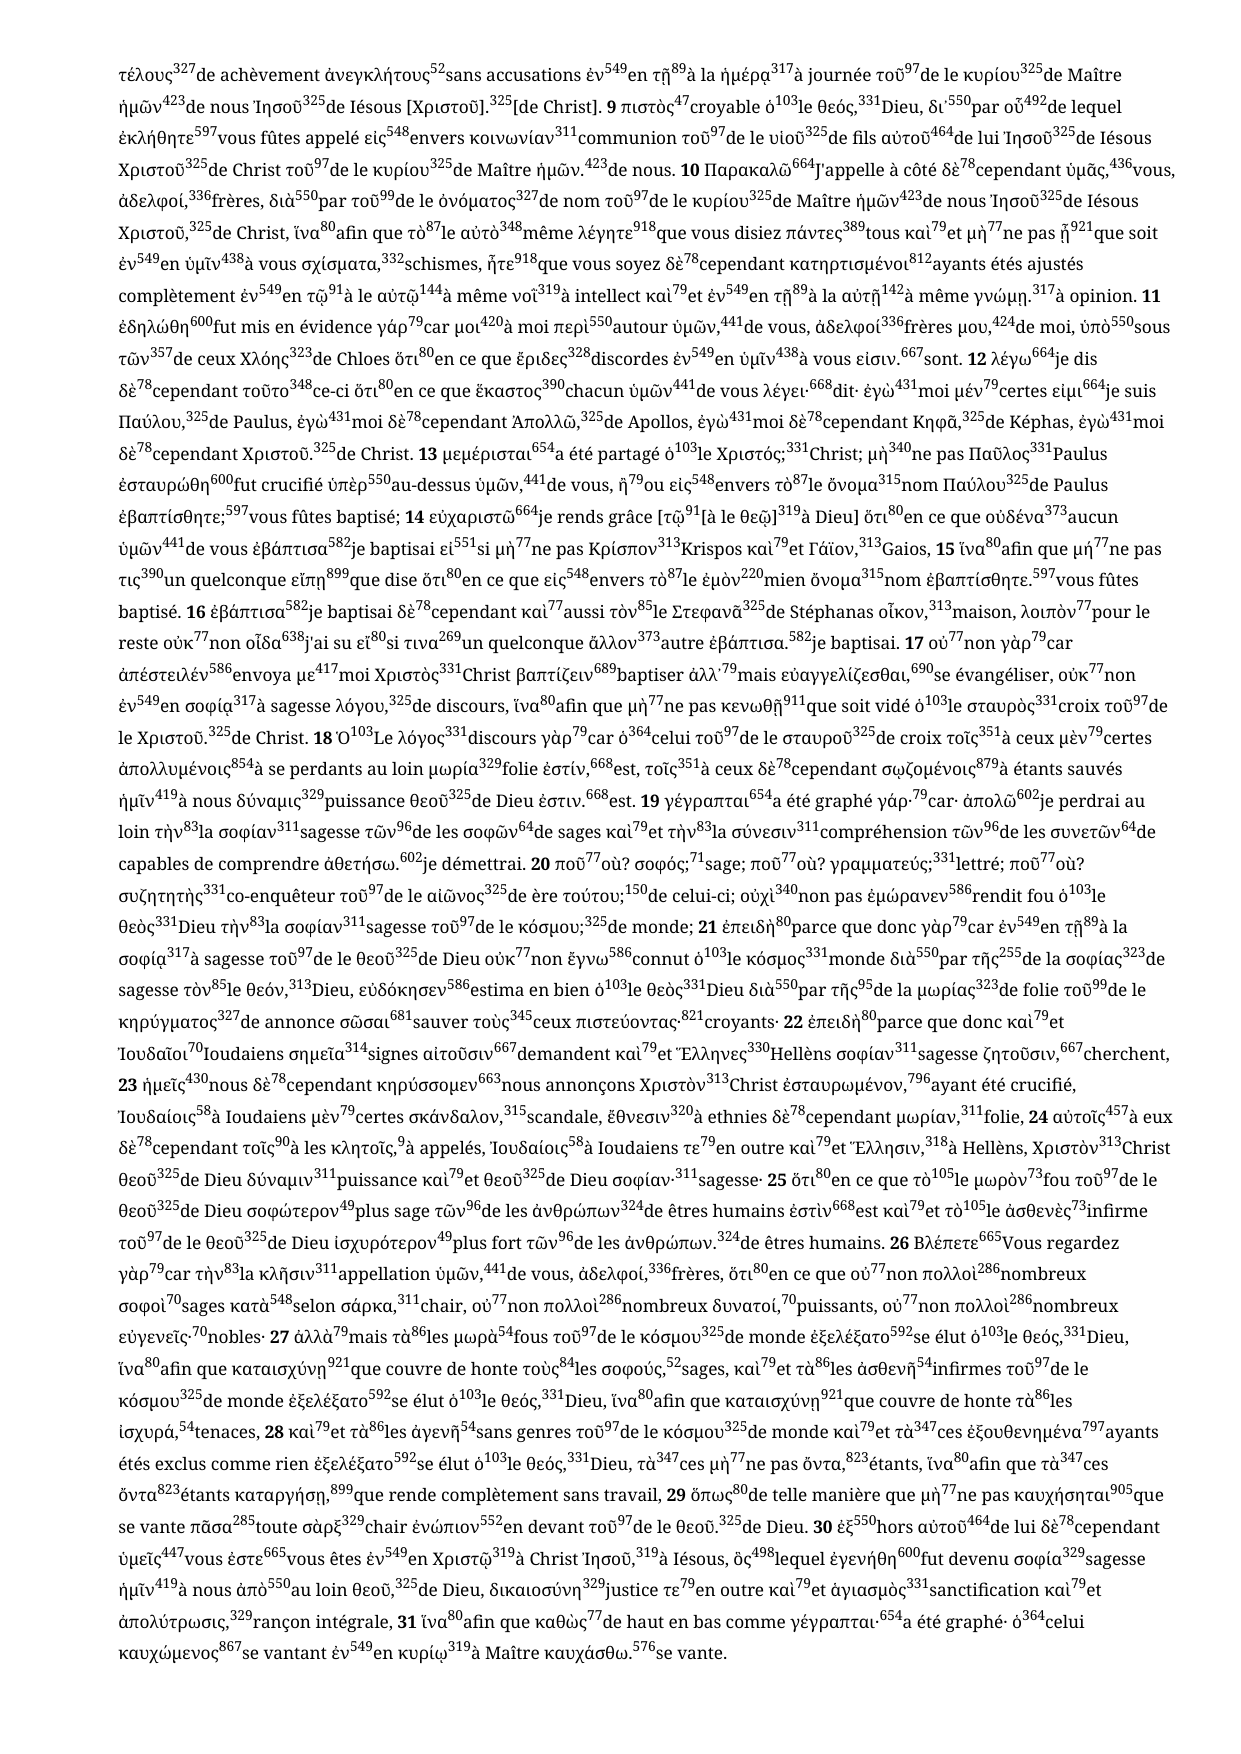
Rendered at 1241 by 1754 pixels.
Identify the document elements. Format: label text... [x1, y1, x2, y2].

text 1 Παῦλος331Paulus κλητὸς22appelé ἀπόστολος331envoyé Χριστοῦ325de Christ Ἰησοῦ325de Iésous διὰ550par θελήματος327de volonté θεοῦ325de Dieu καὶ79et Σωσθένης331Sosthène ὁ263le ἀδελφὸς331frère 2 τῇ89à la ἐκκλησίᾳ317à église τοῦ97de le θεοῦ325de Dieu ἡγιασμένοις800à ayants étés sanctifiés ἐν549en Χριστῷ319à Christ Ἰησοῦ,319à Iésous, τῇ350à celle οὔσῃ826à étante ἐν549en Κορίνθῳ,317à Corinthe, κλητοῖς9à appelés ἁγίοις,58à saints, σὺν549avec πᾶσιν377à tous τοῖς351à ceux ἐπικαλουμένοις854à se surnommants τὸ87le ὄνομα315nom τοῦ97de le κυρίου325de Maître ἡμῶν423de nous Ἰησοῦ325de Iésous Χριστοῦ325de Christ ἐν549en παντὶ275à tout τόπῳ,319à lieu, αὐτῶν463de eux καὶ79et ἡμῶν·423de nous· 3 χάρις329grâce ὑμῖν438à vous καὶ79et εἰρήνη329paix ἀπὸ550au loin θεοῦ325de Dieu πατρὸς325de père ἡμῶν423de nous καὶ79et κυρίου325de Maître Ἰησοῦ325de Iésous Χριστοῦ.325de Christ. 4 Εὐχαριστῶ664Je rends grâce τῷ91à le θεῷ319à Dieu μου424de moi πάντοτε77en tout moment περὶ550autour ὑμῶν441de vous ἐπὶ549sur τῇ89à la χάριτι317à grâce τοῦ97de le θεοῦ325de Dieu τῇ350à celle δοθείσῃ747à ayante étée donnée ὑμῖν438à vous ἐν549en Χριστῷ319à Christ Ἰησοῦ,319à Iésous, 5 ὅτι80en ce que ἐν549en παντὶ380à tout ἐπλουτίσθητε597vous fûtes enrichi ἐν549en αὐτῷ,458à lui, ἐν549en παντὶ275à tout λόγῳ319à discours καὶ79et πάσῃ273à toute γνώσει,317à connaissance, 6 καθὼς77de haut en bas comme τὸ105le μαρτύριον333témoignage τοῦ97de le Χριστοῦ325de Christ ἐβεβαιώθη600fut affermi ἐν549en ὑμῖν,438à vous, 7 ὥστε80de sorte que ὑμᾶς436vous μὴ77ne pas ὑστερεῖσθαι692être manqué ἐν549en μηδενὶ380à pas un χαρίσματι321à don de grâce ἀπεκδεχομένους848se attendants longuement τὴν83la ἀποκάλυψιν311découverte τοῦ97de le κυρίου325de Maître ἡμῶν423de nous Ἰησοῦ325de Iésous Χριστοῦ·325de Christ· 8 ὃς498lequel καὶ77aussi βεβαιώσει606affermira ὑμᾶς436vous ἕως552jusqu'à ce que τέλους327de achèvement ἀνεγκλήτους52sans accusations ἐν549en τῇ89à la ἡμέρᾳ317à journée τοῦ97de le κυρίου325de Maître ἡμῶν423de nous Ἰησοῦ325de Iésous [Χριστοῦ].325[de Christ]. 9 πιστὸς47croyable ὁ103le θεός,331Dieu, δι᾽550par οὗ492de lequel ἐκλήθητε597vous fûtes appelé εἰς548envers κοινωνίαν311communion τοῦ97de le υἱοῦ325de fils αὐτοῦ464de lui Ἰησοῦ325de Iésous Χριστοῦ325de Christ τοῦ97de le κυρίου325de Maître ἡμῶν.423de nous. 10 Παρακαλῶ664J'appelle à côté δὲ78cependant ὑμᾶς,436vous, ἀδελφοί,336frères, διὰ550par τοῦ99de le ὀνόματος327de nom τοῦ97de le κυρίου325de Maître ἡμῶν423de nous Ἰησοῦ325de Iésous Χριστοῦ,325de Christ, ἵνα80afin que τὸ87le αὐτὸ348même λέγητε918que vous disiez πάντες389tous καὶ79et μὴ77ne pas ᾖ921que soit ἐν549en ὑμῖν438à vous σχίσματα,332schismes, ἦτε918que vous soyez δὲ78cependant κατηρτισμένοι812ayants étés ajustés complètement ἐν549en τῷ91à le αὐτῷ144à même νοῒ319à intellect καὶ79et ἐν549en τῇ89à la αὐτῇ142à même γνώμῃ.317à opinion. 11 ἐδηλώθη600fut mis en évidence γάρ79car μοι420à moi περὶ550autour ὑμῶν,441de vous, ἀδελφοί336frères μου,424de moi, ὑπὸ550sous τῶν357de ceux Χλόης323de Chloes ὅτι80en ce que ἔριδες328discordes ἐν549en ὑμῖν438à vous εἰσιν.667sont. 12 λέγω664je dis δὲ78cependant τοῦτο348ce-ci ὅτι80en ce que ἕκαστος390chacun ὑμῶν441de vous λέγει·668dit· ἐγὼ431moi μέν79certes εἰμι664je suis Παύλου,325de Paulus, ἐγὼ431moi δὲ78cependant Ἀπολλῶ,325de Apollos, ἐγὼ431moi δὲ78cependant Κηφᾶ,325de Képhas, ἐγὼ431moi δὲ78cependant Χριστοῦ.325de Christ. 13 μεμέρισται654a été partagé ὁ103le Χριστός;331Christ; μὴ340ne pas Παῦλος331Paulus ἐσταυρώθη600fut crucifié ὑπὲρ550au-dessus ὑμῶν,441de vous, ἢ79ou εἰς548envers τὸ87le ὄνομα315nom Παύλου325de Paulus ἐβαπτίσθητε;597vous fûtes baptisé; 14 εὐχαριστῶ664je rends grâce [τῷ91[à le θεῷ]319à Dieu] ὅτι80en ce que οὐδένα373aucun ὑμῶν441de vous ἐβάπτισα582je baptisai εἰ551si μὴ77ne pas Κρίσπον313Krispos καὶ79et Γάϊον,313Gaios, 15 ἵνα80afin que μή77ne pas τις390un quelconque εἴπῃ899que dise ὅτι80en ce que εἰς548envers τὸ87le ἐμὸν220mien ὄνομα315nom ἐβαπτίσθητε.597vous fûtes baptisé. 16 ἐβάπτισα582je baptisai δὲ78cependant καὶ77aussi τὸν85le Στεφανᾶ325de Stéphanas οἶκον,313maison, λοιπὸν77pour le reste οὐκ77non οἶδα638j'ai su εἴ80si τινα269un quelconque ἄλλον373autre ἐβάπτισα.582je baptisai. 17 οὐ77non γὰρ79car ἀπέστειλέν586envoya με417moi Χριστὸς331Christ βαπτίζειν689baptiser ἀλλ᾽79mais εὐαγγελίζεσθαι,690se évangéliser, οὐκ77non ἐν549en σοφίᾳ317à sagesse λόγου,325de discours, ἵνα80afin que μὴ77ne pas κενωθῇ911que soit vidé ὁ103le σταυρὸς331croix τοῦ97de le Χριστοῦ.325de Christ. 18 Ὁ103Le λόγος331discours γὰρ79car ὁ364celui τοῦ97de le σταυροῦ325de croix τοῖς351à ceux μὲν79certes ἀπολλυμένοις854à se perdants au loin μωρία329folie ἐστίν,668est, τοῖς351à ceux δὲ78cependant σῳζομένοις879à étants sauvés ἡμῖν419à nous δύναμις329puissance θεοῦ325de Dieu ἐστιν.668est. 19 γέγραπται654a été graphé γάρ·79car· ἀπολῶ602je perdrai au loin τὴν83la σοφίαν311sagesse τῶν96de les σοφῶν64de sages καὶ79et τὴν83la σύνεσιν311compréhension τῶν96de les συνετῶν64de capables de comprendre ἀθετήσω.602je démettrai. 20 ποῦ77où? σοφός;71sage; ποῦ77où? γραμματεύς;331lettré; ποῦ77où? συζητητὴς331co-enquêteur τοῦ97de le αἰῶνος325de ère τούτου;150de celui-ci; οὐχὶ340non pas ἐμώρανεν586rendit fou ὁ103le θεὸς331Dieu τὴν83la σοφίαν311sagesse τοῦ97de le κόσμου;325de monde; 21 ἐπειδὴ80parce que donc γὰρ79car ἐν549en τῇ89à la σοφίᾳ317à sagesse τοῦ97de le θεοῦ325de Dieu οὐκ77non ἔγνω586connut ὁ103le κόσμος331monde διὰ550par τῆς255de la σοφίας323de sagesse τὸν85le θεόν,313Dieu, εὐδόκησεν586estima en bien ὁ103le θεὸς331Dieu διὰ550par τῆς95de la μωρίας323de folie τοῦ99de le κηρύγματος327de annonce σῶσαι681sauver τοὺς345ceux πιστεύοντας·821croyants· 22 ἐπειδὴ80parce que donc καὶ79et Ἰουδαῖοι70Ioudaiens σημεῖα314signes αἰτοῦσιν667demandent καὶ79et Ἕλληνες330Hellèns σοφίαν311sagesse ζητοῦσιν,667cherchent, 23 ἡμεῖς430nous δὲ78cependant κηρύσσομεν663nous annonçons Χριστὸν313Christ ἐσταυρωμένον,796ayant été crucifié, Ἰουδαίοις58à Ioudaiens μὲν79certes σκάνδαλον,315scandale, ἔθνεσιν320à ethnies δὲ78cependant μωρίαν,311folie, 24 αὐτοῖς457à eux δὲ78cependant τοῖς90à les κλητοῖς,9à appelés, Ἰουδαίοις58à Ioudaiens τε79en outre καὶ79et Ἕλλησιν,318à Hellèns, Χριστὸν313Christ θεοῦ325de Dieu δύναμιν311puissance καὶ79et θεοῦ325de Dieu σοφίαν·311sagesse· 25 ὅτι80en ce que τὸ105le μωρὸν73fou τοῦ97de le θεοῦ325de Dieu σοφώτερον49plus sage τῶν96de les ἀνθρώπων324de êtres humains ἐστὶν668est καὶ79et τὸ105le ἀσθενὲς73infirme τοῦ97de le θεοῦ325de Dieu ἰσχυρότερον49plus fort τῶν96de les ἀνθρώπων.324de êtres humains. 26 Βλέπετε665Vous regardez γὰρ79car τὴν83la κλῆσιν311appellation ὑμῶν,441de vous, ἀδελφοί,336frères, ὅτι80en ce que οὐ77non πολλοὶ286nombreux σοφοὶ70sages κατὰ548selon σάρκα,311chair, οὐ77non πολλοὶ286nombreux δυνατοί,70puissants, οὐ77non πολλοὶ286nombreux εὐγενεῖς·70nobles· 27 ἀλλὰ79mais τὰ86les μωρὰ54fous τοῦ97de le κόσμου325de monde ἐξελέξατο592se élut ὁ103le θεός,331Dieu, ἵνα80afin que καταισχύνῃ921que couvre de honte τοὺς84les σοφούς,52sages, καὶ79et τὰ86les ἀσθενῆ54infirmes τοῦ97de le κόσμου325de monde ἐξελέξατο592se élut ὁ103le θεός,331Dieu, ἵνα80afin que καταισχύνῃ921que couvre de honte τὰ86les ἰσχυρά,54tenaces, 28 καὶ79et τὰ86les ἀγενῆ54sans genres τοῦ97de le κόσμου325de monde καὶ79et τὰ347ces ἐξουθενημένα797ayants étés exclus comme rien ἐξελέξατο592se élut ὁ103le θεός,331Dieu, τὰ347ces μὴ77ne pas ὄντα,823étants, ἵνα80afin que τὰ347ces ὄντα823étants καταργήσῃ,899que rende complètement sans travail, 29 ὅπως80de telle manière que μὴ77ne pas καυχήσηται905que se vante πᾶσα285toute σὰρξ329chair ἐνώπιον552en devant τοῦ97de le θεοῦ.325de Dieu. 30 ἐξ550hors αὐτοῦ464de lui δὲ78cependant ὑμεῖς447vous ἐστε665vous êtes ἐν549en Χριστῷ319à Christ Ἰησοῦ,319à Iésous, ὃς498lequel ἐγενήθη600fut devenu σοφία329sagesse ἡμῖν419à nous ἀπὸ550au loin θεοῦ,325de Dieu, δικαιοσύνη329justice τε79en outre καὶ79et ἁγιασμὸς331sanctification καὶ79et ἀπολύτρωσις,329rançon intégrale, 31 ἵνα80afin que καθὼς77de haut en bas comme γέγραπται·654a été graphé· ὁ364celui καυχώμενος867se vantant ἐν549en κυρίῳ319à Maître καυχάσθω.576se vante. [118, 59, 1181, 1665]
